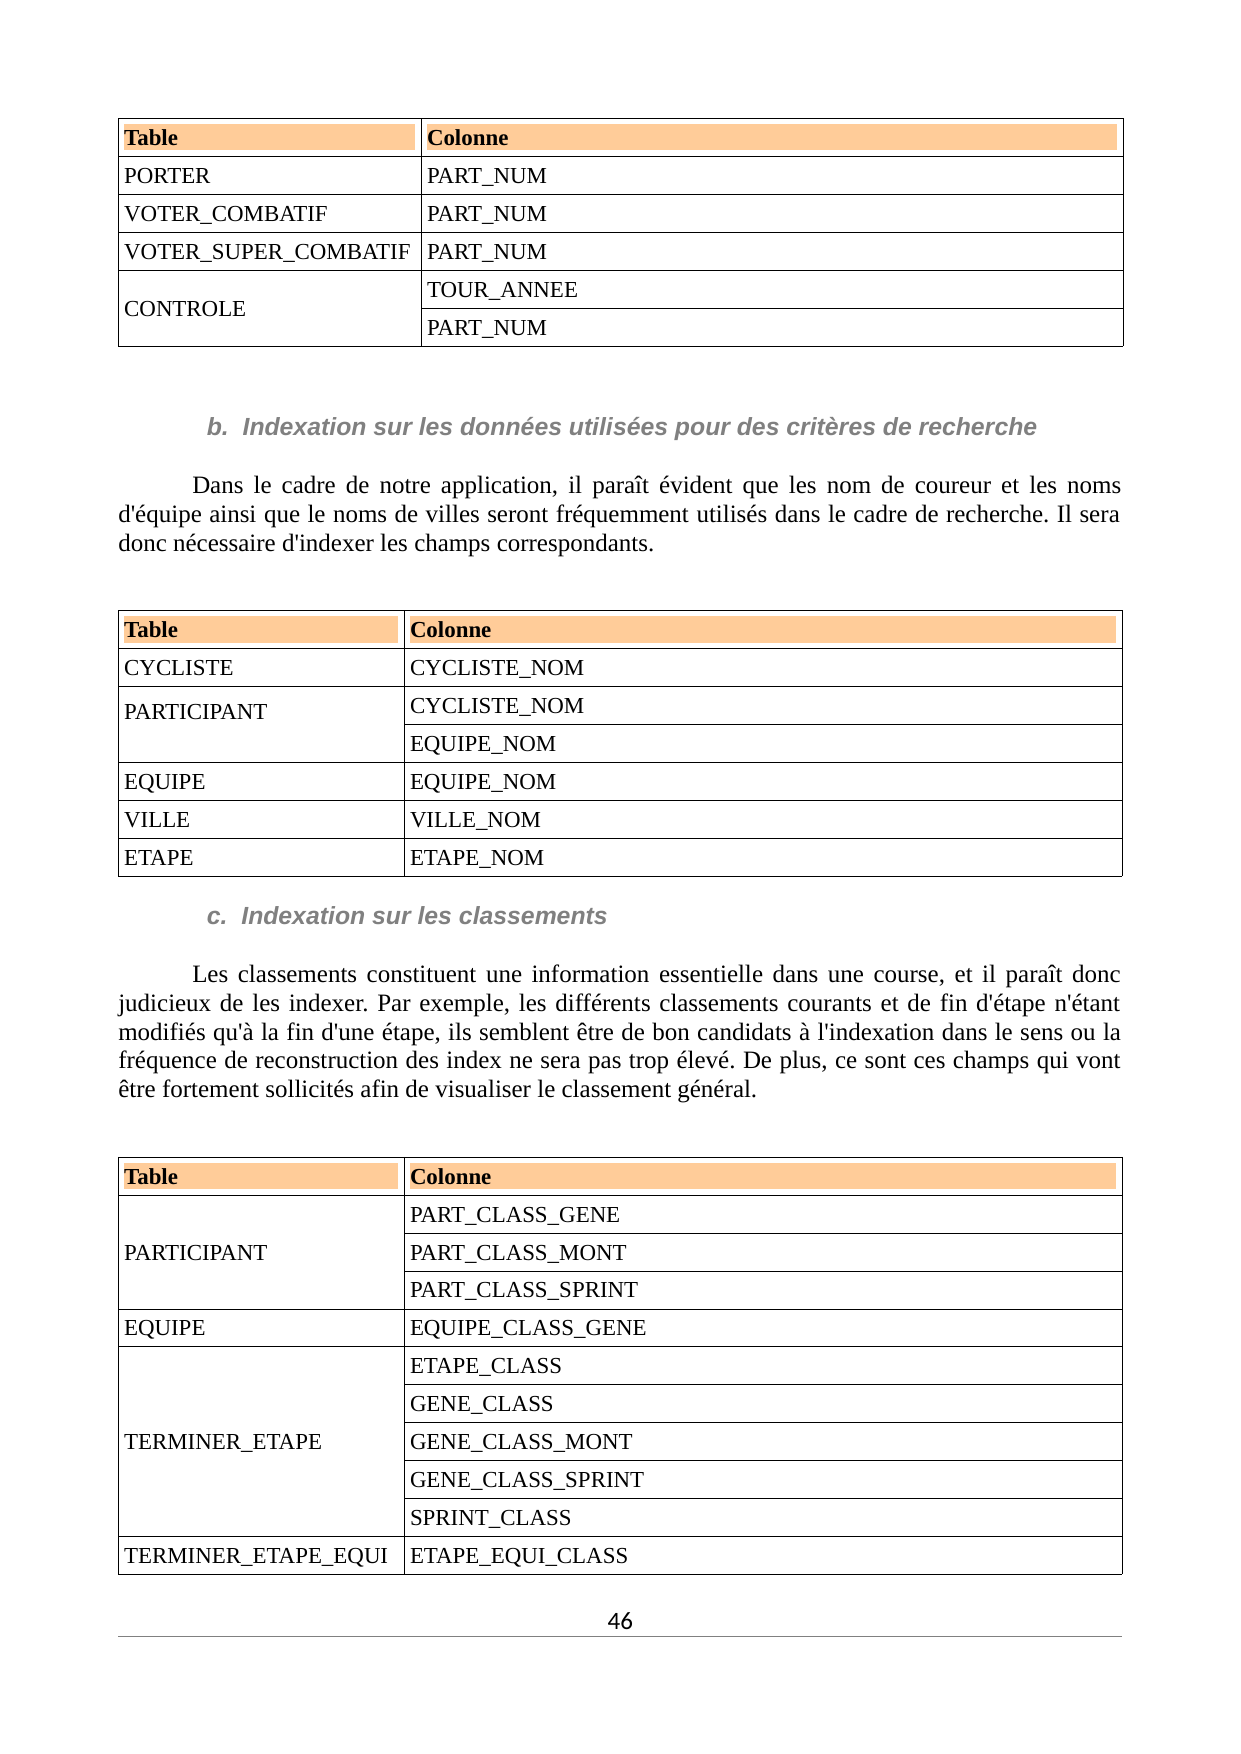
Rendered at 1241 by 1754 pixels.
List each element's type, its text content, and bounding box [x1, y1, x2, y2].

table_cell EQUIPE [119, 1310, 404, 1346]
table_cell PART_CLASS_MONT [405, 1234, 1122, 1271]
table_cell EQUIPE [119, 763, 404, 800]
table_header Colonne [405, 611, 1122, 648]
table_header Colonne [422, 119, 1123, 156]
table_cell PART_NUM [422, 157, 1123, 194]
subtitle Indexation sur les données utilisées pour des critères de recherche [207, 412, 1122, 440]
table_cell TERMINER_ETAPE [119, 1347, 404, 1536]
table_cell GENE_CLASS [405, 1385, 1122, 1422]
table_cell EQUIPE_CLASS_GENE [405, 1310, 1122, 1346]
table_cell PART_NUM [422, 309, 1123, 346]
table_cell PART_NUM [422, 233, 1123, 270]
table_cell GENE_CLASS_SPRINT [405, 1461, 1122, 1498]
table_header Table [119, 611, 404, 648]
table_cell CYCLISTE_NOM [405, 687, 1122, 724]
table_cell TERMINER_ETAPE_EQUI [119, 1537, 404, 1574]
table_cell CYCLISTE_NOM [405, 649, 1122, 686]
table_cell CYCLISTE [119, 649, 404, 686]
table_cell TOUR_ANNEE [422, 271, 1123, 308]
table_cell SPRINT_CLASS [405, 1499, 1122, 1536]
table_cell EQUIPE_NOM [405, 763, 1122, 800]
text Les classements constituent une information essentielle dans une course, et il paraît donc judicieux de les indexer. Par exemple, les différents classements courants et de fin d'étape n'étant modifiés qu'à la fin d'une étape, ils semblent être de bon candidats à l'indexation dans le sens ou la fréquence de reconstruction des index ne sera pas trop élevé. De plus, ce sont ces champs qui vont être fortement sollicités afin de visualiser le classement général. [118, 959, 1122, 1103]
table_cell ETAPE [119, 839, 404, 876]
table_cell ETAPE_NOM [405, 839, 1122, 876]
table_cell ETAPE_EQUI_CLASS [405, 1537, 1122, 1574]
table_cell GENE_CLASS_MONT [405, 1423, 1122, 1460]
table_cell PARTICIPANT [119, 687, 404, 762]
table_header Colonne [405, 1158, 1122, 1195]
table_cell VOTER_COMBATIF [119, 195, 421, 232]
table_cell VILLE [119, 801, 404, 838]
table_cell PORTER [119, 157, 421, 194]
table_cell PART_NUM [422, 195, 1123, 232]
text Dans le cadre de notre application, il paraît évident que les nom de coureur et les noms d'équipe ainsi que le noms de villes seront fréquemment utilisés dans le cadre de recherche. Il sera donc nécessaire d'indexer les champs correspondants. [118, 470, 1122, 557]
table_cell CONTROLE [119, 271, 421, 346]
table_cell PART_CLASS_SPRINT [405, 1272, 1122, 1308]
subtitle Indexation sur les classements [207, 901, 1122, 929]
table_cell EQUIPE_NOM [405, 725, 1122, 762]
table_header Table [119, 119, 421, 156]
table_header Table [119, 1158, 404, 1195]
table_cell VOTER_SUPER_COMBATIF [119, 233, 421, 270]
table_cell PART_CLASS_GENE [405, 1196, 1122, 1233]
table_cell PARTICIPANT [119, 1196, 404, 1308]
table_cell VILLE_NOM [405, 801, 1122, 838]
table_cell ETAPE_CLASS [405, 1347, 1122, 1384]
